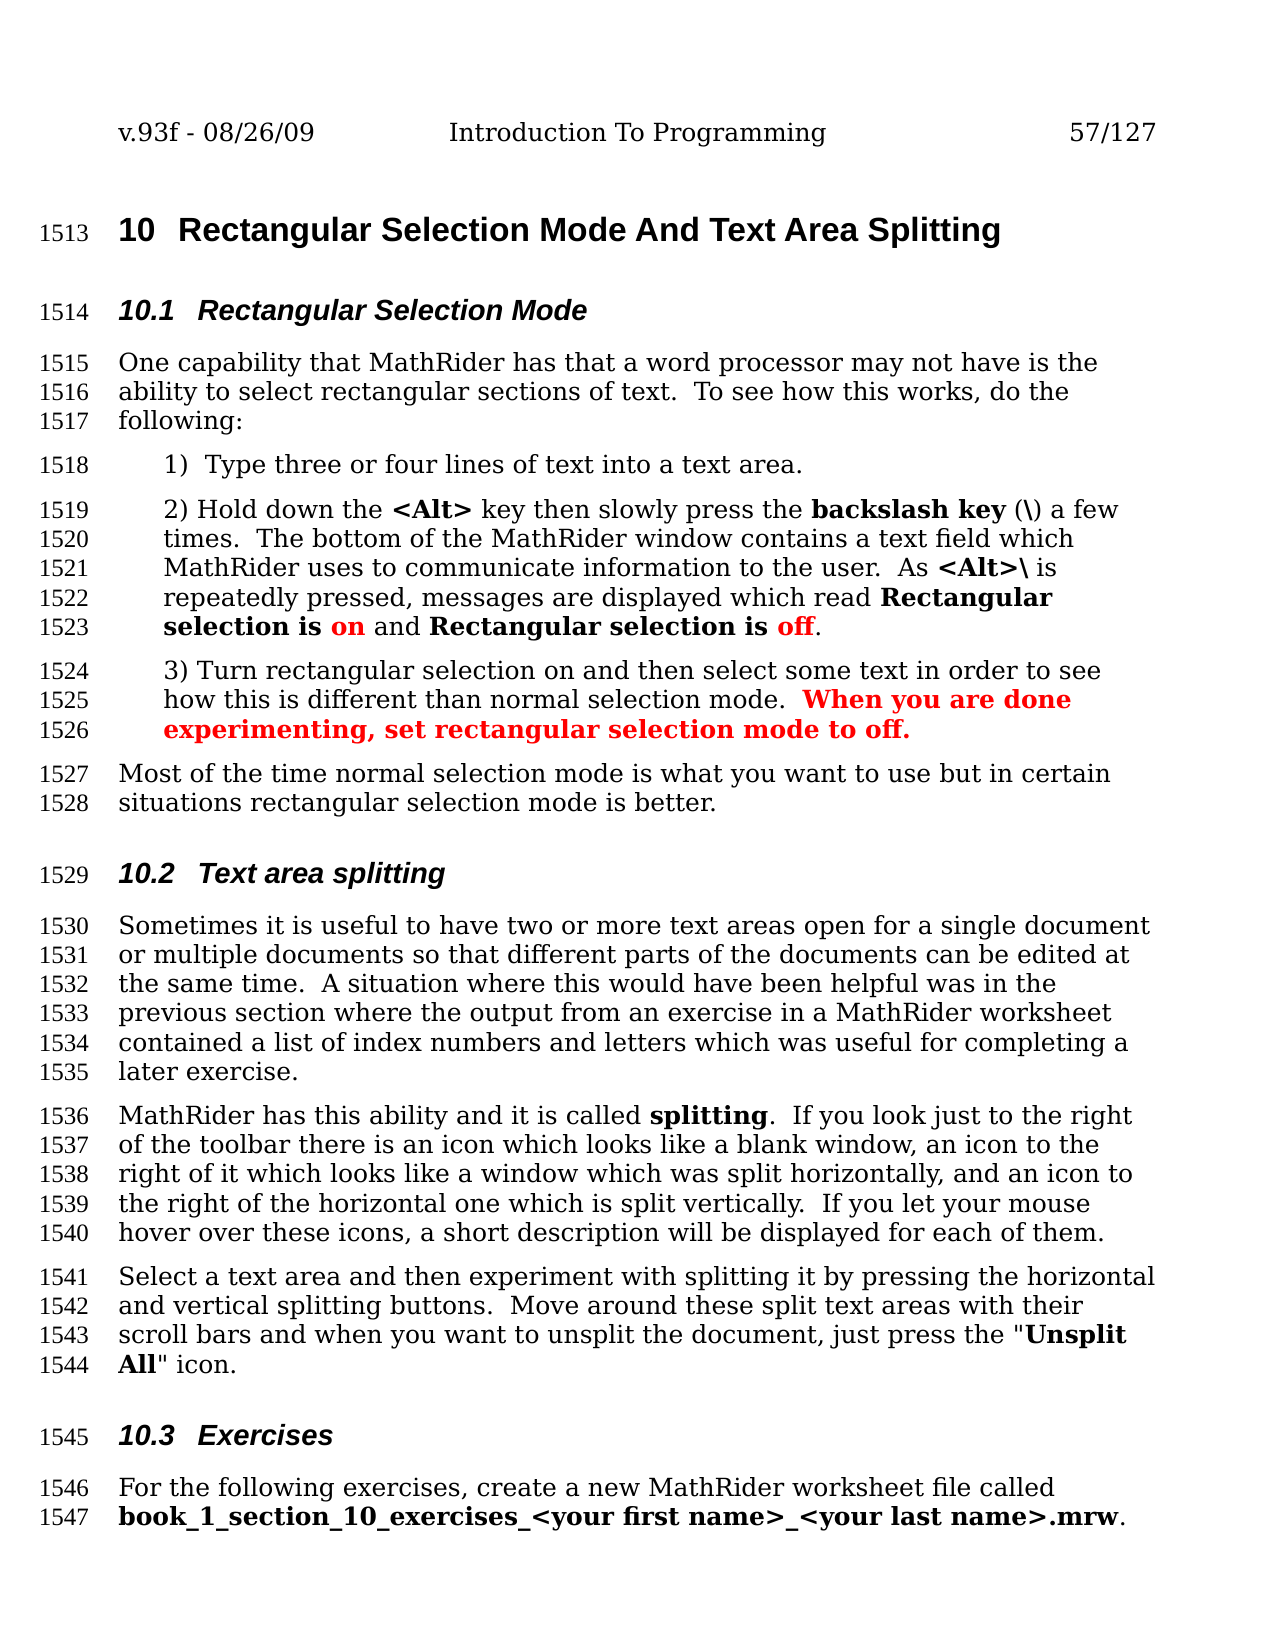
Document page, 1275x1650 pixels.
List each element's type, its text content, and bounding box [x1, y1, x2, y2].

subtitle Exercises [118, 1418, 1157, 1452]
text MathRider has this ability and it is called splitting. If you look just to the right of the toolbar there is an icon which looks like a blank window, an icon to the right of it which looks like a window which was split horizontally, and an icon to the right of the horizontal one which is split vertically. If you let your mouse hover over these icons, a short description will be displayed for each of them. [118, 1101, 1157, 1247]
text One capability that MathRider has that a word processor may not have is the ability to select rectangular sections of text. To see how this works, do the following: [118, 348, 1157, 435]
text For the following exercises, create a new MathRider worksheet file called book_1_section_10_exercises_<your first name>_<your last name>.mrw. [118, 1473, 1157, 1531]
text Sometimes it is useful to have two or more text areas open for a single document or multiple documents so that different parts of the documents can be edited at the same time. A situation where this would have been helpful was in the previous section where the output from an exercise in a MathRider worksheet contained a list of index numbers and letters which was useful for completing a later exercise. [118, 911, 1157, 1086]
text 3) Turn rectangular selection on and then select some text in order to see how this is different than normal selection mode. When you are done experimenting, set rectangular selection mode to off. [163, 656, 1157, 744]
text 1) Type three or four lines of text into a text area. [163, 450, 1157, 479]
text Select a text area and then experiment with splitting it by pressing the horizontal and vertical splitting buttons. Move around these split text areas with their scroll bars and when you want to unsplit the document, just press the "Unsplit All" icon. [118, 1262, 1157, 1379]
text 2) Hold down the <Alt> key then slowly press the backslash key (\) a few times. The bottom of the MathRider window contains a text field which MathRider uses to communicate information to the user. As <Alt>\ is repeatedly pressed, messages are displayed which read Rectangular selection is on and Rectangular selection is off. [163, 494, 1157, 641]
text Most of the time normal selection mode is what you want to use but in certain situations rectangular selection mode is better. [118, 759, 1157, 817]
subtitle Rectangular Selection Mode And Text Area Splitting [118, 210, 1157, 248]
subtitle Rectangular Selection Mode [118, 293, 1157, 327]
subtitle Text area splitting [118, 857, 1157, 890]
